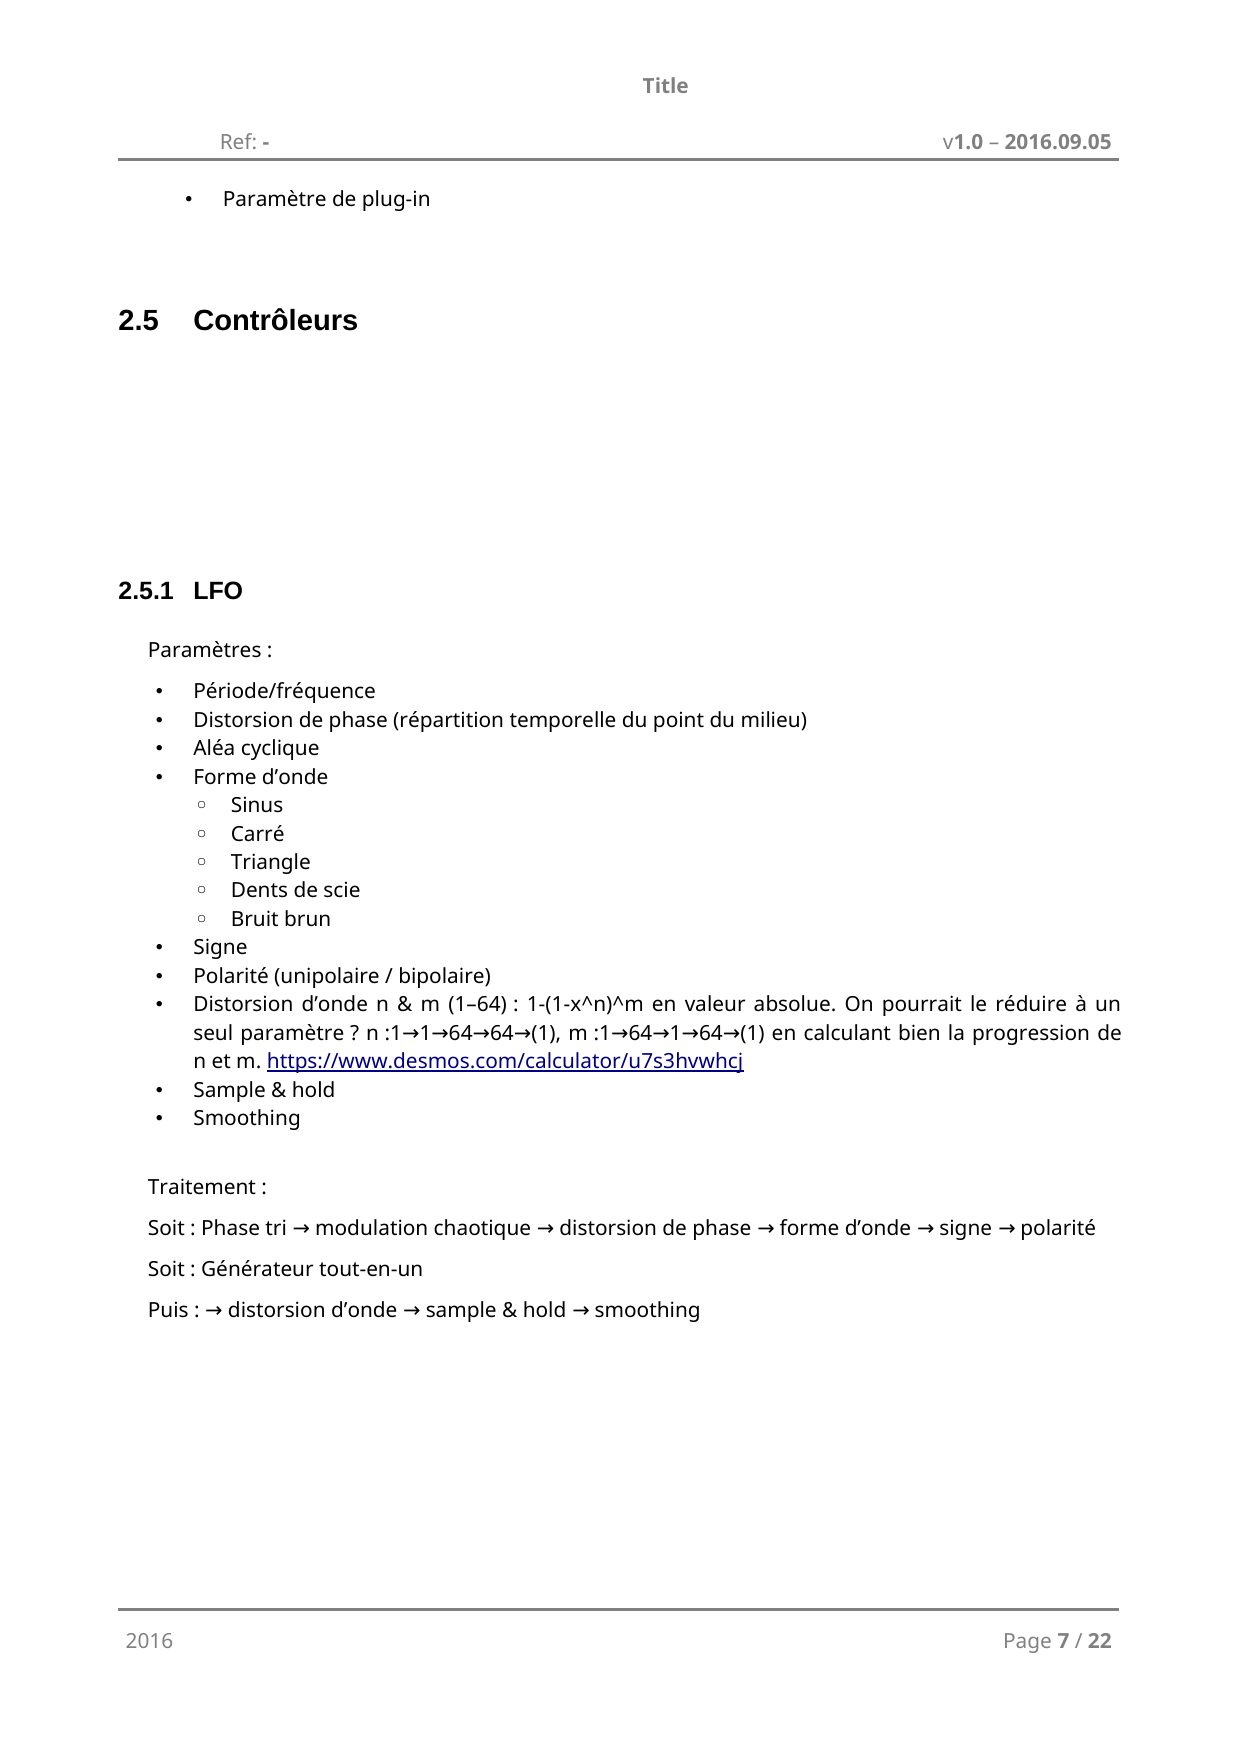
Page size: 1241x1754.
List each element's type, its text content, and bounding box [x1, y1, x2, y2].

text Puis : → distorsion d’onde → sample & hold → smoothing [118, 1295, 1122, 1324]
list Distorsion d’onde n & m (1–64) : 1-(1-x^n)^m en valeur absolue. On pourrait le réduire à un seul paramètre ? n :1→1→64→64→(1), m :1→64→1→64→(1) en calculant bien la progression de n et m. https://www.desmos.com/calculator/u7s3hvwhcj [156, 989, 1122, 1075]
list Carré [193, 819, 1122, 847]
list Smoothing [156, 1103, 1122, 1132]
list Bruit brun [193, 904, 1122, 932]
subtitle LFO [118, 576, 1122, 604]
list Forme d’onde [156, 762, 1122, 790]
list Sinus [193, 790, 1122, 819]
text Soit : Phase tri → modulation chaotique → distorsion de phase → forme d’onde → signe → polarité [118, 1213, 1122, 1242]
list Dents de scie [193, 876, 1122, 904]
list Polarité (unipolaire / bipolaire) [156, 961, 1122, 989]
list Sample & hold [156, 1075, 1122, 1103]
list Aléa cyclique [156, 733, 1122, 762]
text Traitement : [118, 1172, 1122, 1201]
list Paramètre de plug-in [185, 184, 1122, 212]
list Période/fréquence [156, 677, 1122, 705]
text Soit : Générateur tout-en-un [118, 1254, 1122, 1283]
list Signe [156, 932, 1122, 961]
list Triangle [193, 847, 1122, 876]
list Distorsion de phase (répartition temporelle du point du milieu) [156, 705, 1122, 733]
subtitle Contrôleurs [118, 303, 1122, 337]
text Paramètres : [118, 636, 1122, 664]
